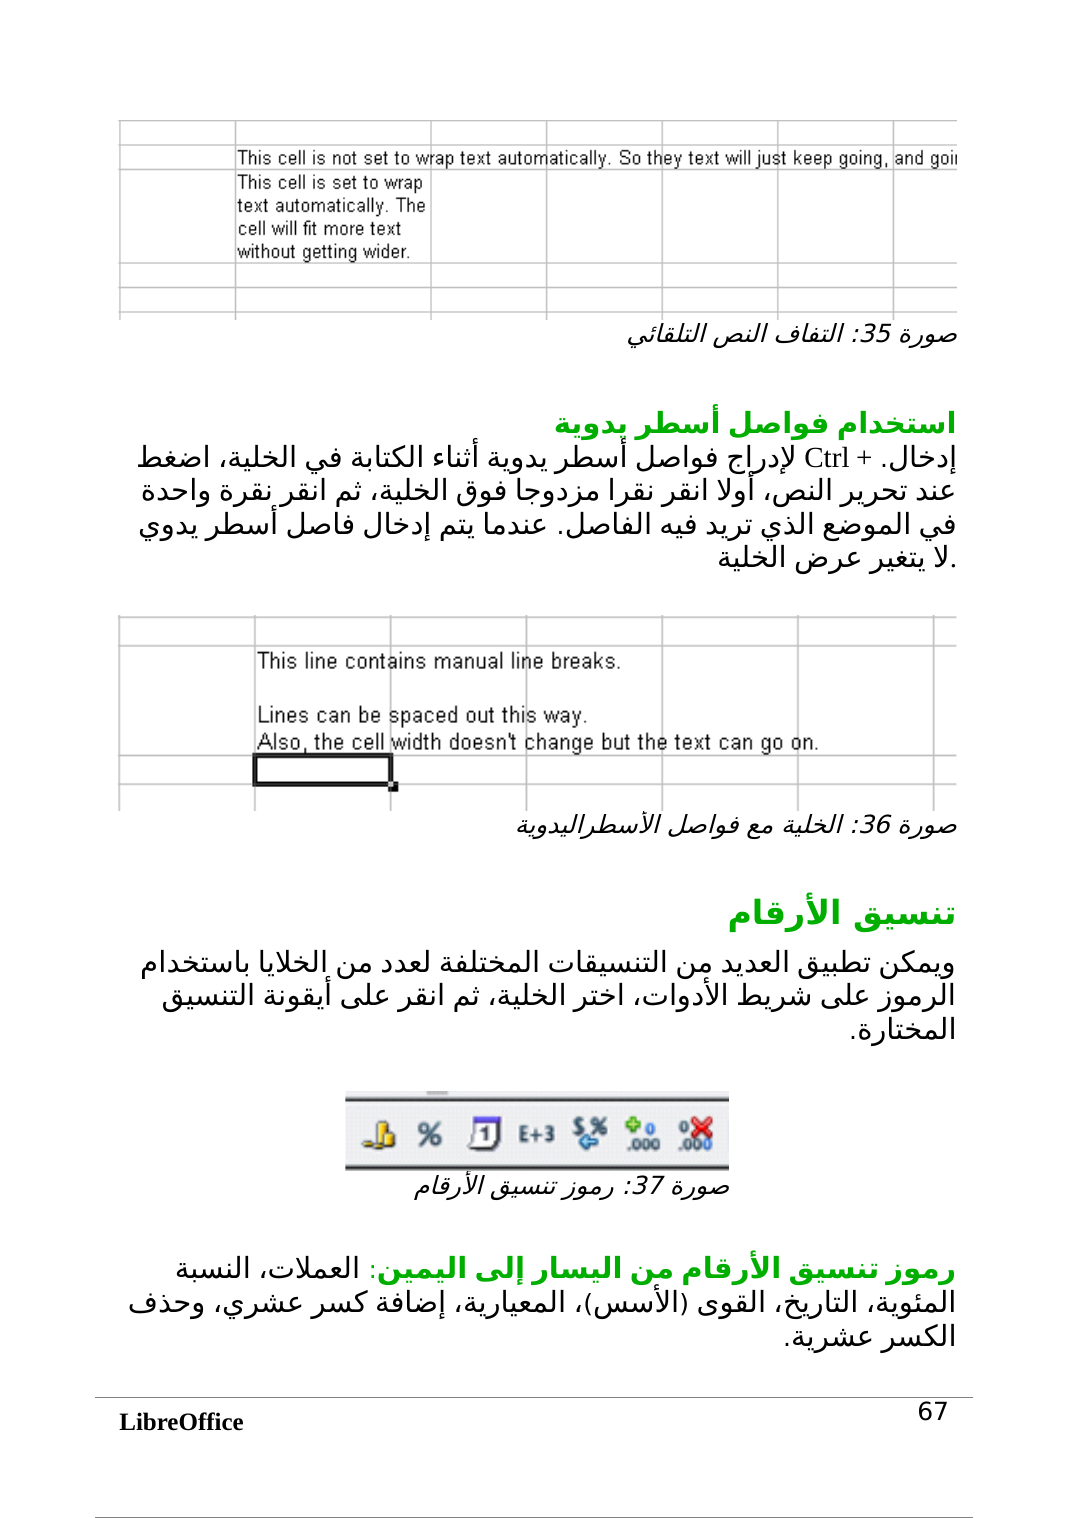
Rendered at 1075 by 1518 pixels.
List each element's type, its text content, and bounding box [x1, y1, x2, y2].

text لإدراج فواصل أسطر يدوية أثناء الكتابة في الخلية، اضغط Ctrl + إدخال. عند تحرير النص، أولا انقر نقرا مزدوجا فوق الخلية، ثم انقر نقرة واحدة في الموضع الذي تريد فيه الفاصل. عندما يتم إدخال فاصل أسطر يدوي لا يتغير عرض الخلية. [118, 440, 957, 574]
text ويمكن تطبيق العديد من التنسيقات المختلفة لعدد من الخلايا باستخدام الرموز على شريط الأدوات، اختر الخلية، ثم انقر على أيقونة التنسيق المختارة. [118, 945, 957, 1046]
text صورة 35: التفاف النص التلقائي [118, 320, 957, 349]
text صورة 36: الخلية مع فواصل الأسطراليدوية [118, 811, 957, 840]
subtitle تنسيق الأرقام [118, 893, 957, 932]
text استخدام فواصل أسطر يدوية [118, 406, 957, 440]
text صورة 37: رموز تنسيق الأرقام [346, 1171, 729, 1200]
text رموز تنسيق الأرقام من اليسار إلى اليمين: العملات، النسبة المئوية، التاريخ، القوى (الأسس)، المعيارية، إضافة كسر عشري، وحذف الكسر عشرية. [118, 1252, 957, 1352]
